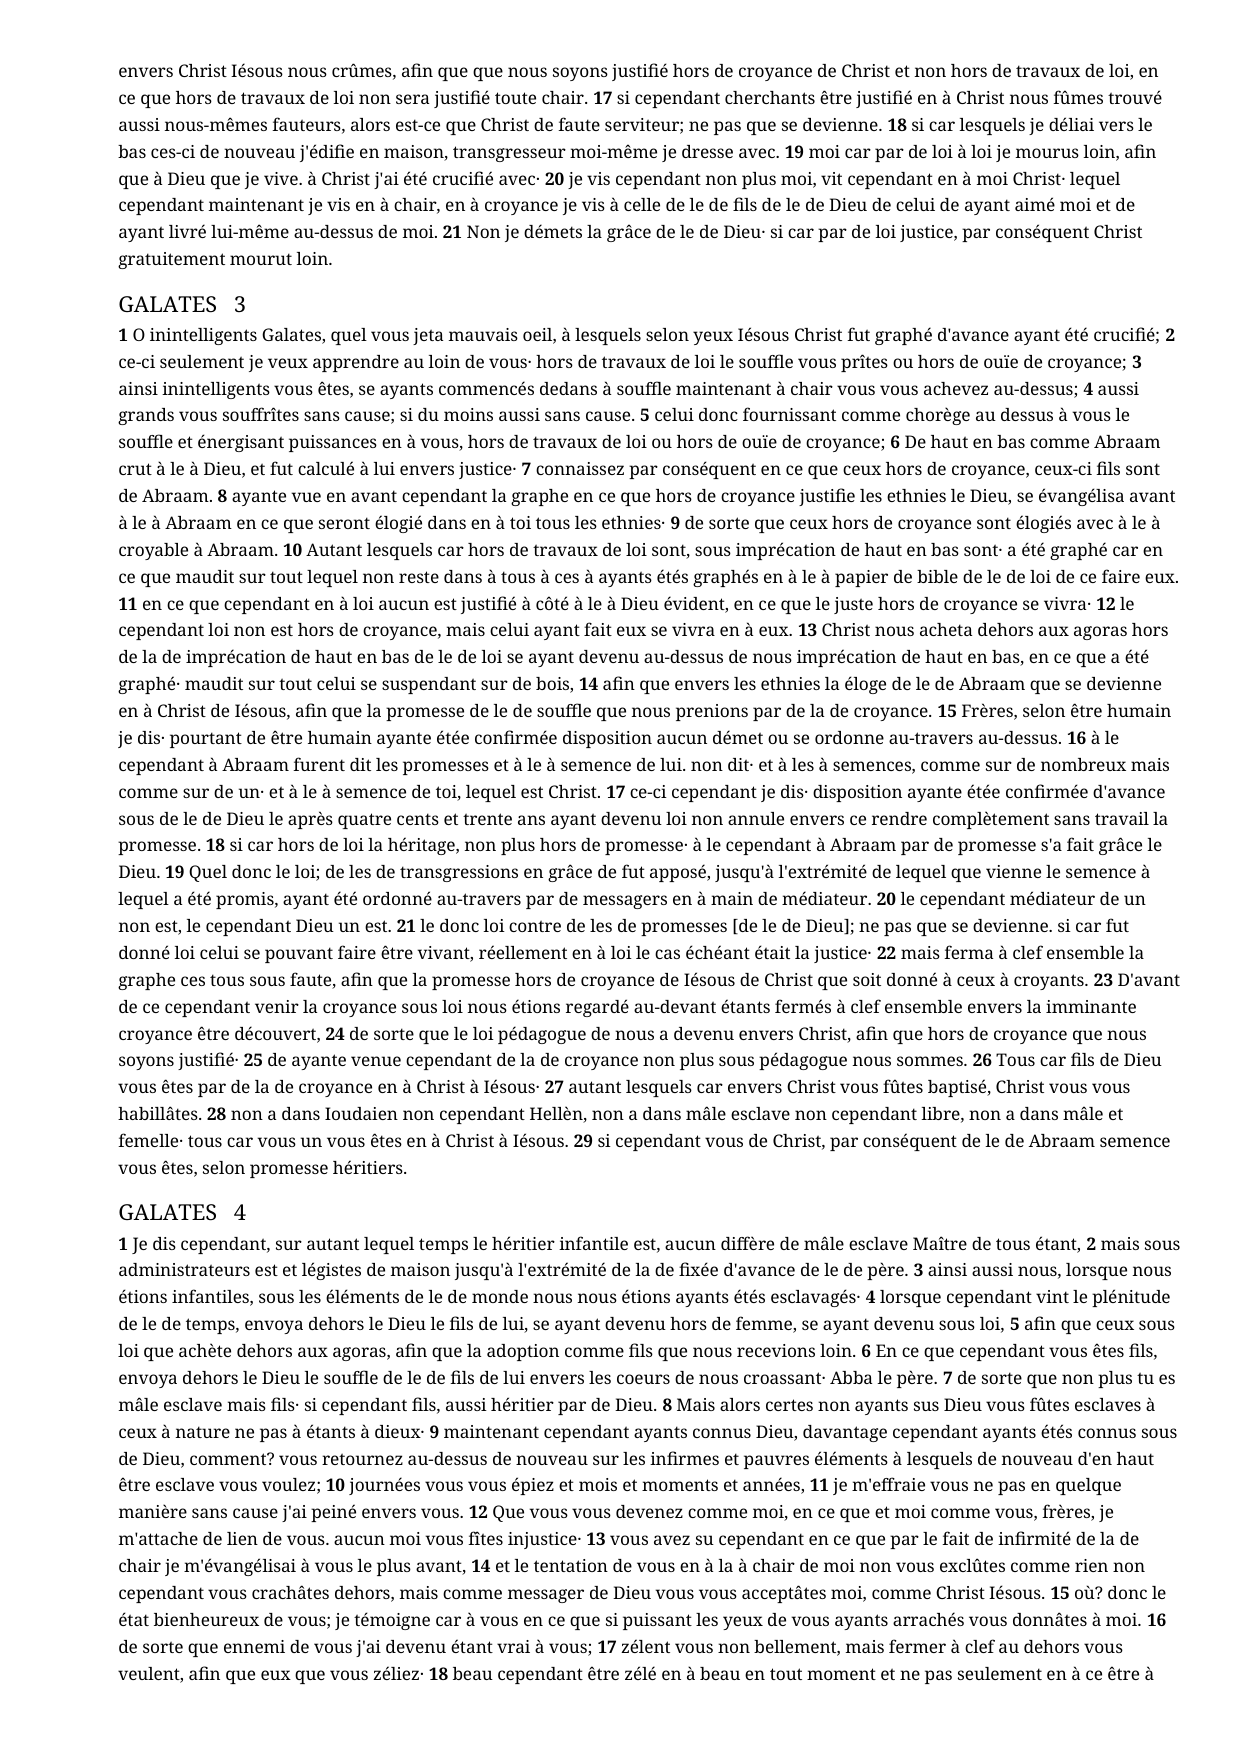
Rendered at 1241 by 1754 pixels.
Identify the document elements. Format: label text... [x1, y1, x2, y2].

text GALATES 4 [118, 1197, 1181, 1227]
text envers Christ Iésous nous crûmes, afin que que nous soyons justifié hors de croyance de Christ et non hors de travaux de loi, en ce que hors de travaux de loi non sera justifié toute chair. 17 si cependant cherchants être justifié en à Christ nous fûmes trouvé aussi nous-mêmes fauteurs, alors est-ce que Christ de faute serviteur; ne pas que se devienne. 18 si car lesquels je déliai vers le bas ces-ci de nouveau j'édifie en maison, transgresseur moi-même je dresse avec. 19 moi car par de loi à loi je mourus loin, afin que à Dieu que je vive. à Christ j'ai été crucifié avec· 20 je vis cependant non plus moi, vit cependant en à moi Christ· lequel cependant maintenant je vis en à chair, en à croyance je vis à celle de le de fils de le de Dieu de celui de ayant aimé moi et de ayant livré lui-même au-dessus de moi. 21 Non je démets la grâce de le de Dieu· si car par de loi justice, par conséquent Christ gratuitement mourut loin. [118, 59, 1181, 271]
text 1 Je dis cependant, sur autant lequel temps le héritier infantile est, aucun diffère de mâle esclave Maître de tous étant, 2 mais sous administrateurs est et légistes de maison jusqu'à l'extrémité de la de fixée d'avance de le de père. 3 ainsi aussi nous, lorsque nous étions infantiles, sous les éléments de le de monde nous nous étions ayants étés esclavagés· 4 lorsque cependant vint le plénitude de le de temps, envoya dehors le Dieu le fils de lui, se ayant devenu hors de femme, se ayant devenu sous loi, 5 afin que ceux sous loi que achète dehors aux agoras, afin que la adoption comme fils que nous recevions loin. 6 En ce que cependant vous êtes fils, envoya dehors le Dieu le souffle de le de fils de lui envers les coeurs de nous croassant· Abba le père. 7 de sorte que non plus tu es mâle esclave mais fils· si cependant fils, aussi héritier par de Dieu. 8 Mais alors certes non ayants sus Dieu vous fûtes esclaves à ceux à nature ne pas à étants à dieux· 9 maintenant cependant ayants connus Dieu, davantage cependant ayants étés connus sous de Dieu, comment? vous retournez au-dessus de nouveau sur les infirmes et pauvres éléments à lesquels de nouveau d'en haut être esclave vous voulez; 10 journées vous vous épiez et mois et moments et années, 11 je m'effraie vous ne pas en quelque manière sans cause j'ai peiné envers vous. 12 Que vous vous devenez comme moi, en ce que et moi comme vous, frères, je m'attache de lien de vous. aucun moi vous fîtes injustice· 13 vous avez su cependant en ce que par le fait de infirmité de la de chair je m'évangélisai à vous le plus avant, 14 et le tentation de vous en à la à chair de moi non vous exclûtes comme rien non cependant vous crachâtes dehors, mais comme messager de Dieu vous vous acceptâtes moi, comme Christ Iésous. 15 où? donc le état bienheureux de vous; je témoigne car à vous en ce que si puissant les yeux de vous ayants arrachés vous donnâtes à moi. 16 de sorte que ennemi de vous j'ai devenu étant vrai à vous; 17 zélent vous non bellement, mais fermer à clef au dehors vous veulent, afin que eux que vous zéliez· 18 beau cependant être zélé en à beau en tout moment et ne pas seulement en à ce être à [118, 1232, 1181, 1685]
text 1 O inintelligents Galates, quel vous jeta mauvais oeil, à lesquels selon yeux Iésous Christ fut graphé d'avance ayant été crucifié; 2 ce-ci seulement je veux apprendre au loin de vous· hors de travaux de loi le souffle vous prîtes ou hors de ouïe de croyance; 3 ainsi inintelligents vous êtes, se ayants commencés dedans à souffle maintenant à chair vous vous achevez au-dessus; 4 aussi grands vous souffrîtes sans cause; si du moins aussi sans cause. 5 celui donc fournissant comme chorège au dessus à vous le souffle et énergisant puissances en à vous, hors de travaux de loi ou hors de ouïe de croyance; 6 De haut en bas comme Abraam crut à le à Dieu, et fut calculé à lui envers justice· 7 connaissez par conséquent en ce que ceux hors de croyance, ceux-ci fils sont de Abraam. 8 ayante vue en avant cependant la graphe en ce que hors de croyance justifie les ethnies le Dieu, se évangélisa avant à le à Abraam en ce que seront élogié dans en à toi tous les ethnies· 9 de sorte que ceux hors de croyance sont élogiés avec à le à croyable à Abraam. 10 Autant lesquels car hors de travaux de loi sont, sous imprécation de haut en bas sont· a été graphé car en ce que maudit sur tout lequel non reste dans à tous à ces à ayants étés graphés en à le à papier de bible de le de loi de ce faire eux. 11 en ce que cependant en à loi aucun est justifié à côté à le à Dieu évident, en ce que le juste hors de croyance se vivra· 12 le cependant loi non est hors de croyance, mais celui ayant fait eux se vivra en à eux. 13 Christ nous acheta dehors aux agoras hors de la de imprécation de haut en bas de le de loi se ayant devenu au-dessus de nous imprécation de haut en bas, en ce que a été graphé· maudit sur tout celui se suspendant sur de bois, 14 afin que envers les ethnies la éloge de le de Abraam que se devienne en à Christ de Iésous, afin que la promesse de le de souffle que nous prenions par de la de croyance. 15 Frères, selon être humain je dis· pourtant de être humain ayante étée confirmée disposition aucun démet ou se ordonne au-travers au-dessus. 16 à le cependant à Abraam furent dit les promesses et à le à semence de lui. non dit· et à les à semences, comme sur de nombreux mais comme sur de un· et à le à semence de toi, lequel est Christ. 17 ce-ci cependant je dis· disposition ayante étée confirmée d'avance sous de le de Dieu le après quatre cents et trente ans ayant devenu loi non annule envers ce rendre complètement sans travail la promesse. 18 si car hors de loi la héritage, non plus hors de promesse· à le cependant à Abraam par de promesse s'a fait grâce le Dieu. 19 Quel donc le loi; de les de transgressions en grâce de fut apposé, jusqu'à l'extrémité de lequel que vienne le semence à lequel a été promis, ayant été ordonné au-travers par de messagers en à main de médiateur. 20 le cependant médiateur de un non est, le cependant Dieu un est. 21 le donc loi contre de les de promesses [de le de Dieu]; ne pas que se devienne. si car fut donné loi celui se pouvant faire être vivant, réellement en à loi le cas échéant était la justice· 22 mais ferma à clef ensemble la graphe ces tous sous faute, afin que la promesse hors de croyance de Iésous de Christ que soit donné à ceux à croyants. 23 D'avant de ce cependant venir la croyance sous loi nous étions regardé au-devant étants fermés à clef ensemble envers la imminante croyance être découvert, 24 de sorte que le loi pédagogue de nous a devenu envers Christ, afin que hors de croyance que nous soyons justifié· 25 de ayante venue cependant de la de croyance non plus sous pédagogue nous sommes. 26 Tous car fils de Dieu vous êtes par de la de croyance en à Christ à Iésous· 27 autant lesquels car envers Christ vous fûtes baptisé, Christ vous vous habillâtes. 28 non a dans Ioudaien non cependant Hellèn, non a dans mâle esclave non cependant libre, non a dans mâle et femelle· tous car vous un vous êtes en à Christ à Iésous. 29 si cependant vous de Christ, par conséquent de le de Abraam semence vous êtes, selon promesse héritiers. [118, 323, 1181, 1179]
text GALATES 3 [118, 289, 1181, 318]
